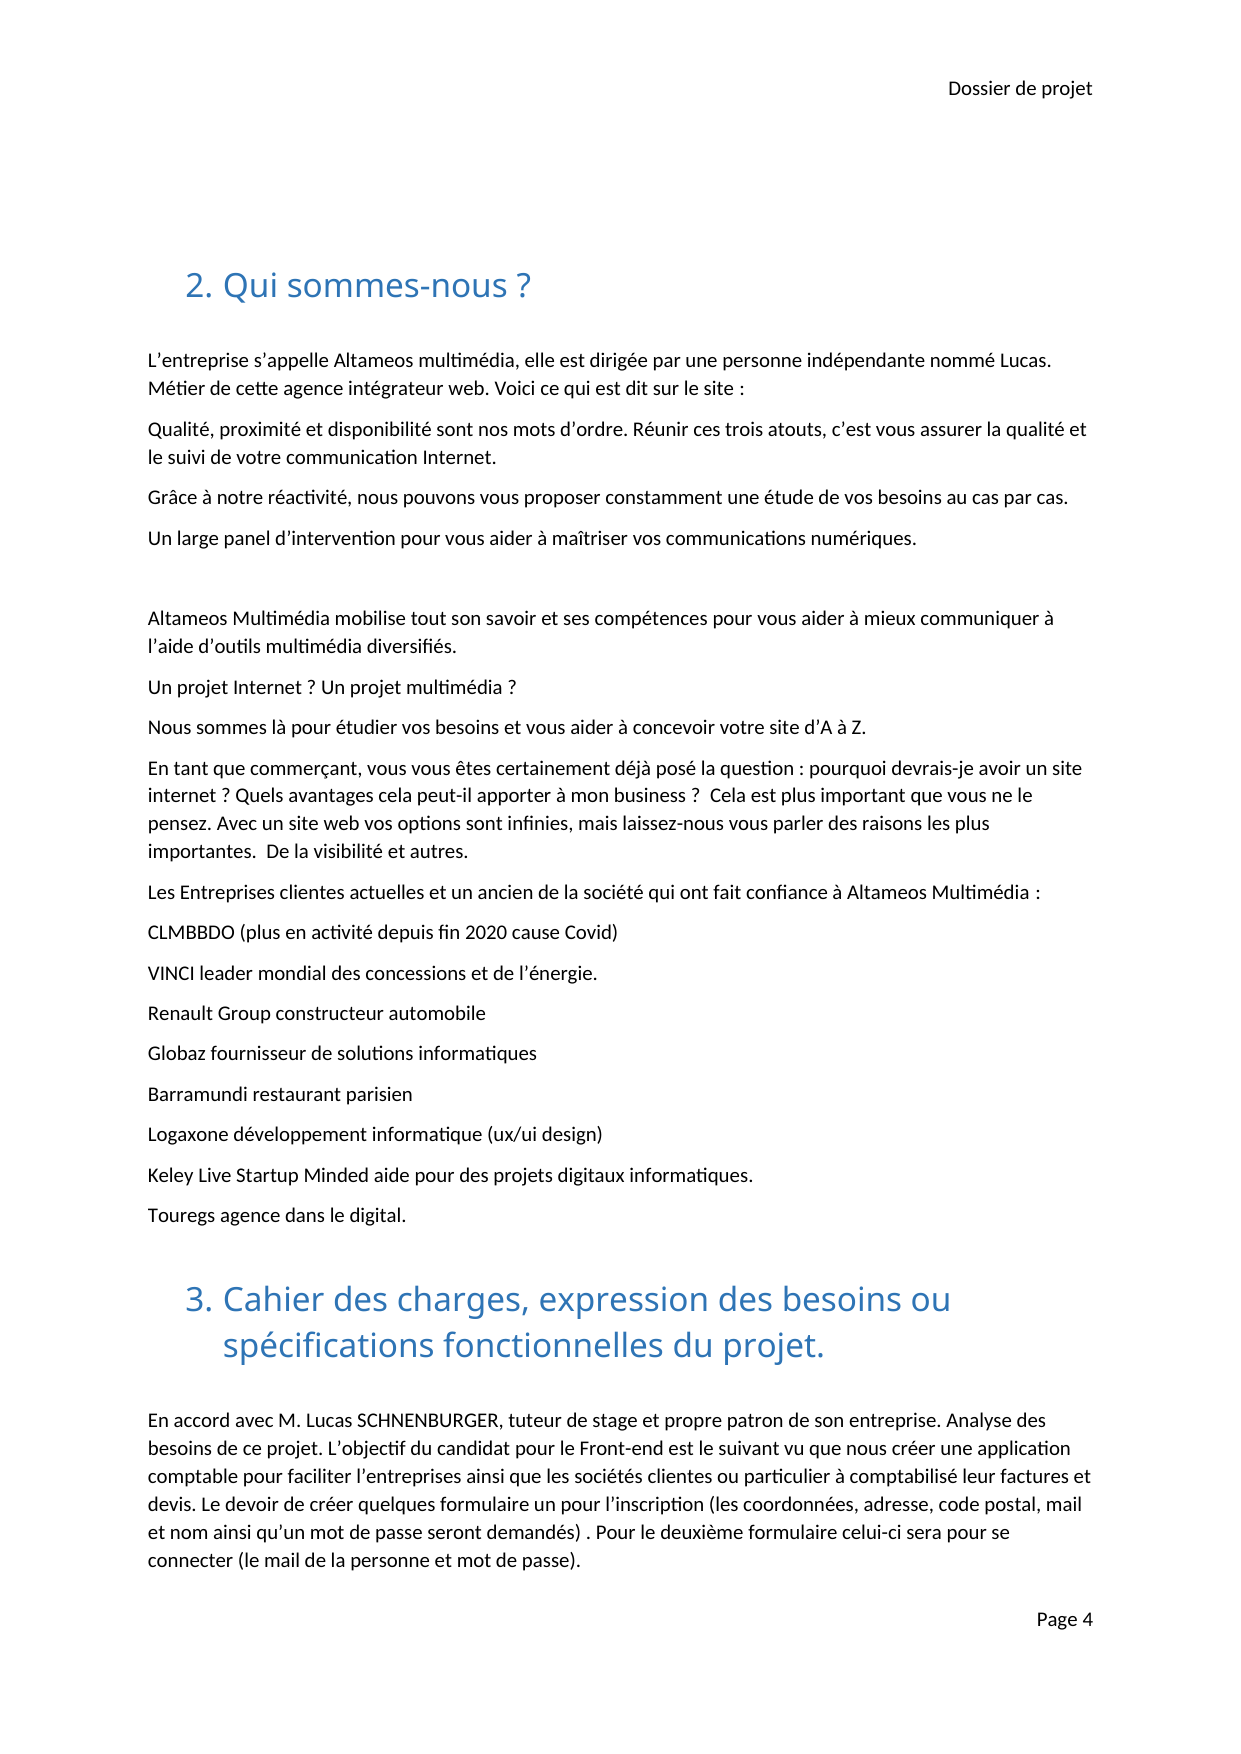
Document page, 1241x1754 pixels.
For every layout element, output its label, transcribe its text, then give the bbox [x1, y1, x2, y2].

text Barramundi restaurant parisien [148, 1081, 1093, 1106]
text En tant que commerçant, vous vous êtes certainement déjà posé la question : pourquoi devrais-je avoir un site internet ? Quels avantages cela peut-il apporter à mon business ? Cela est plus important que vous ne le pensez. Avec un site web vos options sont infinies, mais laissez-nous vous parler des raisons les plus importantes. De la visibilité et autres. [148, 755, 1093, 864]
text Nous sommes là pour étudier vos besoins et vous aider à concevoir votre site d’A à Z. [148, 714, 1093, 740]
text L’entreprise s’appelle Altameos multimédia, elle est dirigée par une personne indépendante nommé Lucas. Métier de cette agence intégrateur web. Voici ce qui est dit sur le site : [148, 348, 1093, 401]
text CLMBBDO (plus en activité depuis fin 2020 cause Covid) [148, 919, 1093, 945]
list Qui sommes-nous ? [185, 262, 1093, 307]
text Un large panel d’intervention pour vous aider à maîtriser vos communications numériques. [148, 525, 1093, 550]
text Un projet Internet ? Un projet multimédia ? [148, 674, 1093, 699]
text Keley Live Startup Minded aide pour des projets digitaux informatiques. [148, 1162, 1093, 1187]
text En accord avec M. Lucas SCHNENBURGER, tuteur de stage et propre patron de son entreprise. Analyse des besoins de ce projet. L’objectif du candidat pour le Front-end est le suivant vu que nous créer une application comptable pour faciliter l’entreprises ainsi que les sociétés clientes ou particulier à comptabilisé leur factures et devis. Le devoir de créer quelques formulaire un pour l’inscription (les coordonnées, adresse, code postal, mail et nom ainsi qu’un mot de passe seront demandés) . Pour le deuxième formulaire celui-ci sera pour se connecter (le mail de la personne et mot de passe). [148, 1407, 1093, 1572]
text Les Entreprises clientes actuelles et un ancien de la société qui ont fait confiance à Altameos Multimédia : [148, 879, 1093, 904]
text Globaz fournisseur de solutions informatiques [148, 1041, 1093, 1066]
text Touregs agence dans le digital. [148, 1202, 1093, 1228]
text Renault Group constructeur automobile [148, 1000, 1093, 1026]
text Qualité, proximité et disponibilité sont nos mots d’ordre. Réunir ces trois atouts, c’est vous assurer la qualité et le suivi de votre communication Internet. [148, 416, 1093, 469]
list Cahier des charges, expression des besoins ou spécifications fonctionnelles du projet. [185, 1276, 1093, 1367]
text VINCI leader mondial des concessions et de l’énergie. [148, 960, 1093, 985]
text Logaxone développement informatique (ux/ui design) [148, 1121, 1093, 1147]
text Altameos Multimédia mobilise tout son savoir et ses compétences pour vous aider à mieux communiquer à l’aide d’outils multimédia diversifiés. [148, 606, 1093, 659]
text Grâce à notre réactivité, nous pouvons vous proposer constamment une étude de vos besoins au cas par cas. [148, 484, 1093, 510]
